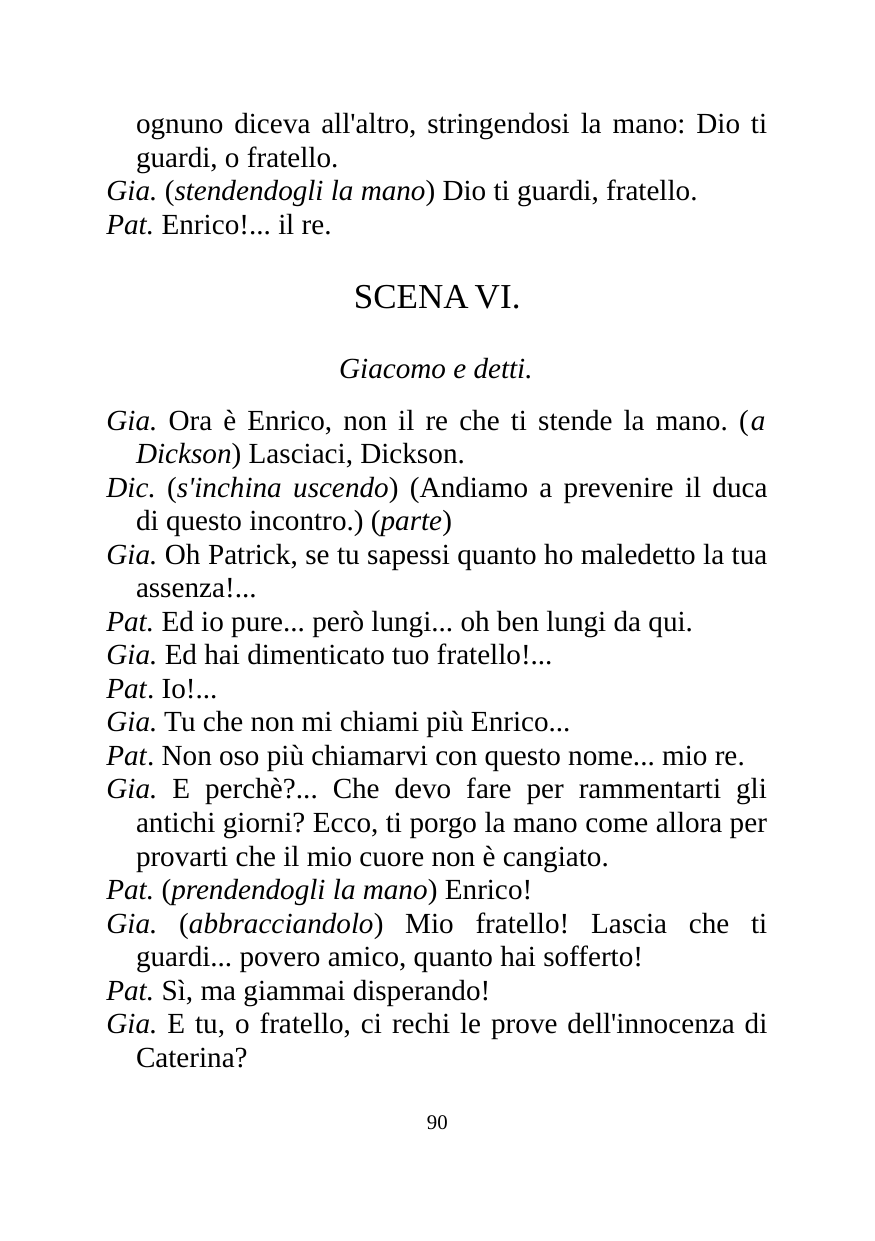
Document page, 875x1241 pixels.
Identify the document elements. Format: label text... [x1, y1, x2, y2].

text Pat. Enrico!... il re. [106, 207, 768, 240]
text Pat. Sì, ma giammai disperando! [106, 973, 768, 1006]
text Gia. Oh Patrick, se tu sapessi quanto ho maledetto la tua assenza!... [106, 537, 768, 604]
subtitle SCENA VI. [106, 276, 768, 316]
text Pat. Ed io pure... però lungi... oh ben lungi da qui. [106, 604, 768, 637]
text Gia. E tu, o fratello, ci rechi le prove dell'innocenza di Caterina? [106, 1006, 768, 1073]
text Gia. (abbracciandolo) Mio fratello! Lascia che ti guardi... povero amico, quanto hai sofferto! [106, 906, 768, 973]
text Gia. Ora è Enrico, non il re che ti stende la mano. (a Dickson) Lasciaci, Dickson. [106, 403, 768, 470]
text Pat. (prendendogli la mano) Enrico! [106, 872, 768, 906]
text ognuno diceva all'altro, stringendosi la mano: Dio ti guardi, o fratello. [106, 106, 768, 173]
text Gia. E perchè?... Che devo fare per rammentarti gli antichi giorni? Ecco, ti porgo la mano come allora per provarti che il mio cuore non è cangiato. [106, 772, 768, 872]
text Dic. (s'inchina uscendo) (Andiamo a prevenire il duca di questo incontro.) (parte) [106, 470, 768, 537]
text Gia. Ed hai dimenticato tuo fratello!... [106, 637, 768, 671]
text Giacomo e detti. [106, 351, 768, 385]
text Pat. Non oso più chiamarvi con questo nome... mio re. [106, 738, 768, 772]
text Pat. Io!... [106, 671, 768, 704]
text Gia. (stendendogli la mano) Dio ti guardi, fratello. [106, 173, 768, 207]
text Gia. Tu che non mi chiami più Enrico... [106, 704, 768, 738]
